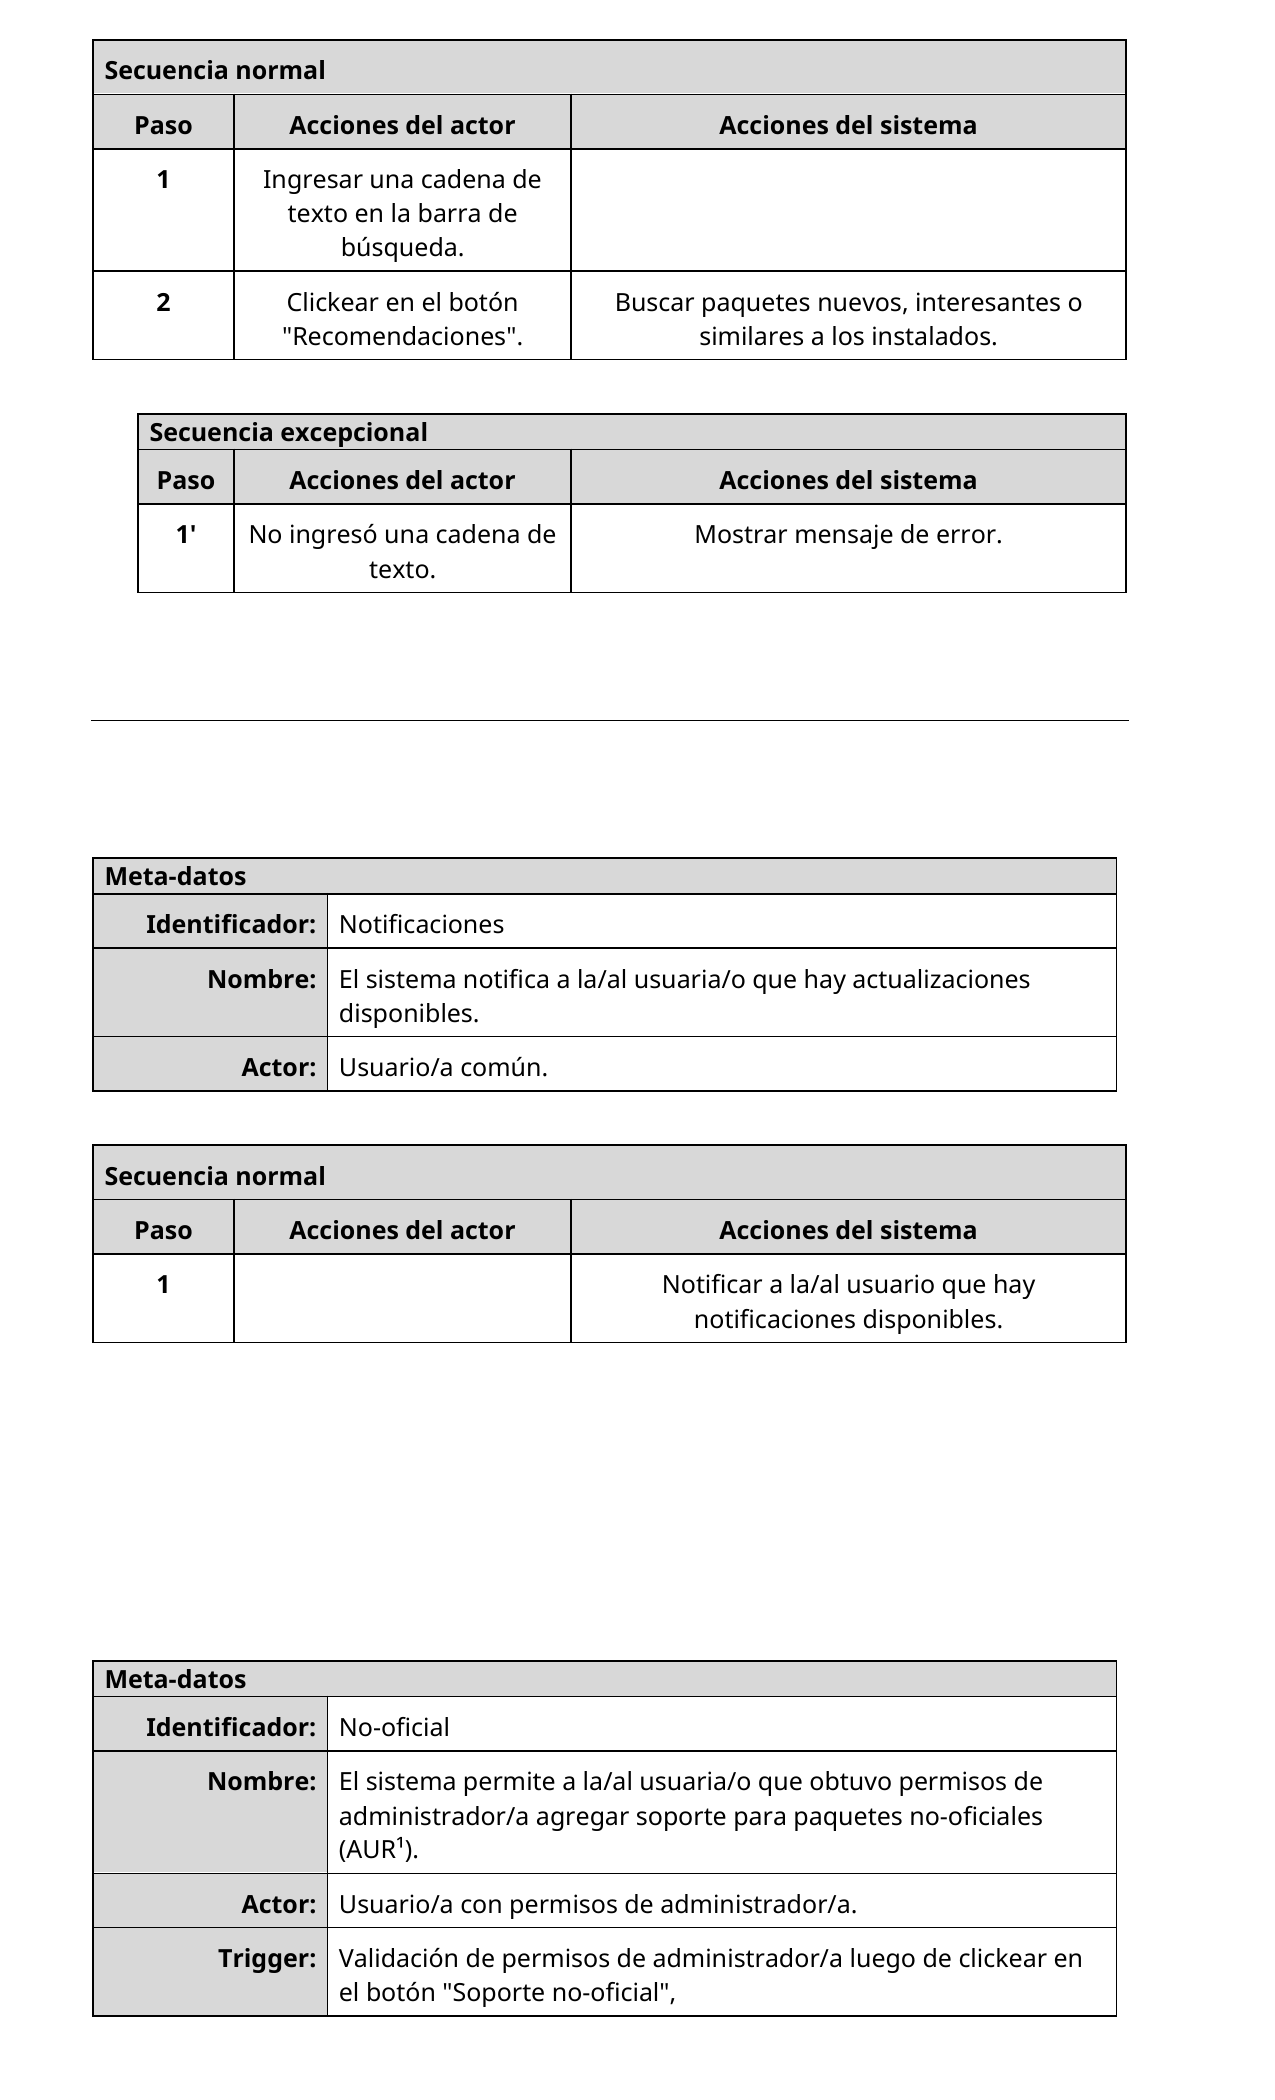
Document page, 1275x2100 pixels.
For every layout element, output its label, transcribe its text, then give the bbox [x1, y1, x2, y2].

table_cell Acciones del actor [235, 1200, 570, 1253]
table_cell El sistema permite a la/al usuaria/o que obtuvo permisos de administrador/a agregar soporte para paquetes no-oficiales (AUR¹). [328, 1752, 1116, 1872]
table_cell Paso [139, 450, 233, 503]
table_cell Acciones del sistema [572, 450, 1125, 503]
table_header Secuencia excepcional [139, 415, 1125, 449]
table_cell Paso [94, 1200, 233, 1253]
table_cell 1' [139, 505, 233, 592]
table_cell Identificador: [94, 895, 327, 947]
table_header Secuencia normal [94, 41, 1125, 93]
table_cell Nombre: [94, 1752, 327, 1872]
table_cell Clickear en el botón "Recomendaciones". [235, 272, 570, 359]
table_cell No-oficial [328, 1697, 1116, 1750]
table_header Meta-datos [94, 1662, 1116, 1696]
table_cell El sistema notifica a la/al usuaria/o que hay actualizaciones disponibles. [328, 949, 1116, 1036]
table_cell Nombre: [94, 949, 327, 1036]
table_cell 2 [94, 272, 233, 359]
table_cell Validación de permisos de administrador/a luego de clickear en el botón "Soporte no-oficial", [328, 1928, 1116, 2015]
table_cell Usuario/a con permisos de administrador/a. [328, 1874, 1116, 1927]
table_cell Notificar a la/al usuario que hay notificaciones disponibles. [572, 1255, 1125, 1342]
table_cell 1 [94, 150, 233, 270]
table_cell [235, 1255, 570, 1342]
table_cell Actor: [94, 1874, 327, 1927]
table_cell [572, 150, 1125, 270]
table_cell Actor: [94, 1037, 327, 1090]
table_cell Trigger: [94, 1928, 327, 2015]
table_cell Paso [94, 95, 233, 148]
table_cell Usuario/a común. [328, 1037, 1116, 1090]
table_cell Ingresar una cadena de texto en la barra de búsqueda. [235, 150, 570, 270]
table_cell Acciones del sistema [572, 1200, 1125, 1253]
table_header Meta-datos [94, 859, 1116, 893]
table_cell No ingresó una cadena de texto. [235, 505, 570, 592]
table_cell Notificaciones [328, 895, 1116, 947]
table_header Secuencia normal [94, 1146, 1125, 1199]
table_cell 1 [94, 1255, 233, 1342]
table_cell Acciones del actor [235, 95, 570, 148]
table_cell Identificador: [94, 1697, 327, 1750]
table_cell Acciones del sistema [572, 95, 1125, 148]
table_cell Mostrar mensaje de error. [572, 505, 1125, 592]
table_cell Buscar paquetes nuevos, interesantes o similares a los instalados. [572, 272, 1125, 359]
table_cell Acciones del actor [235, 450, 570, 503]
